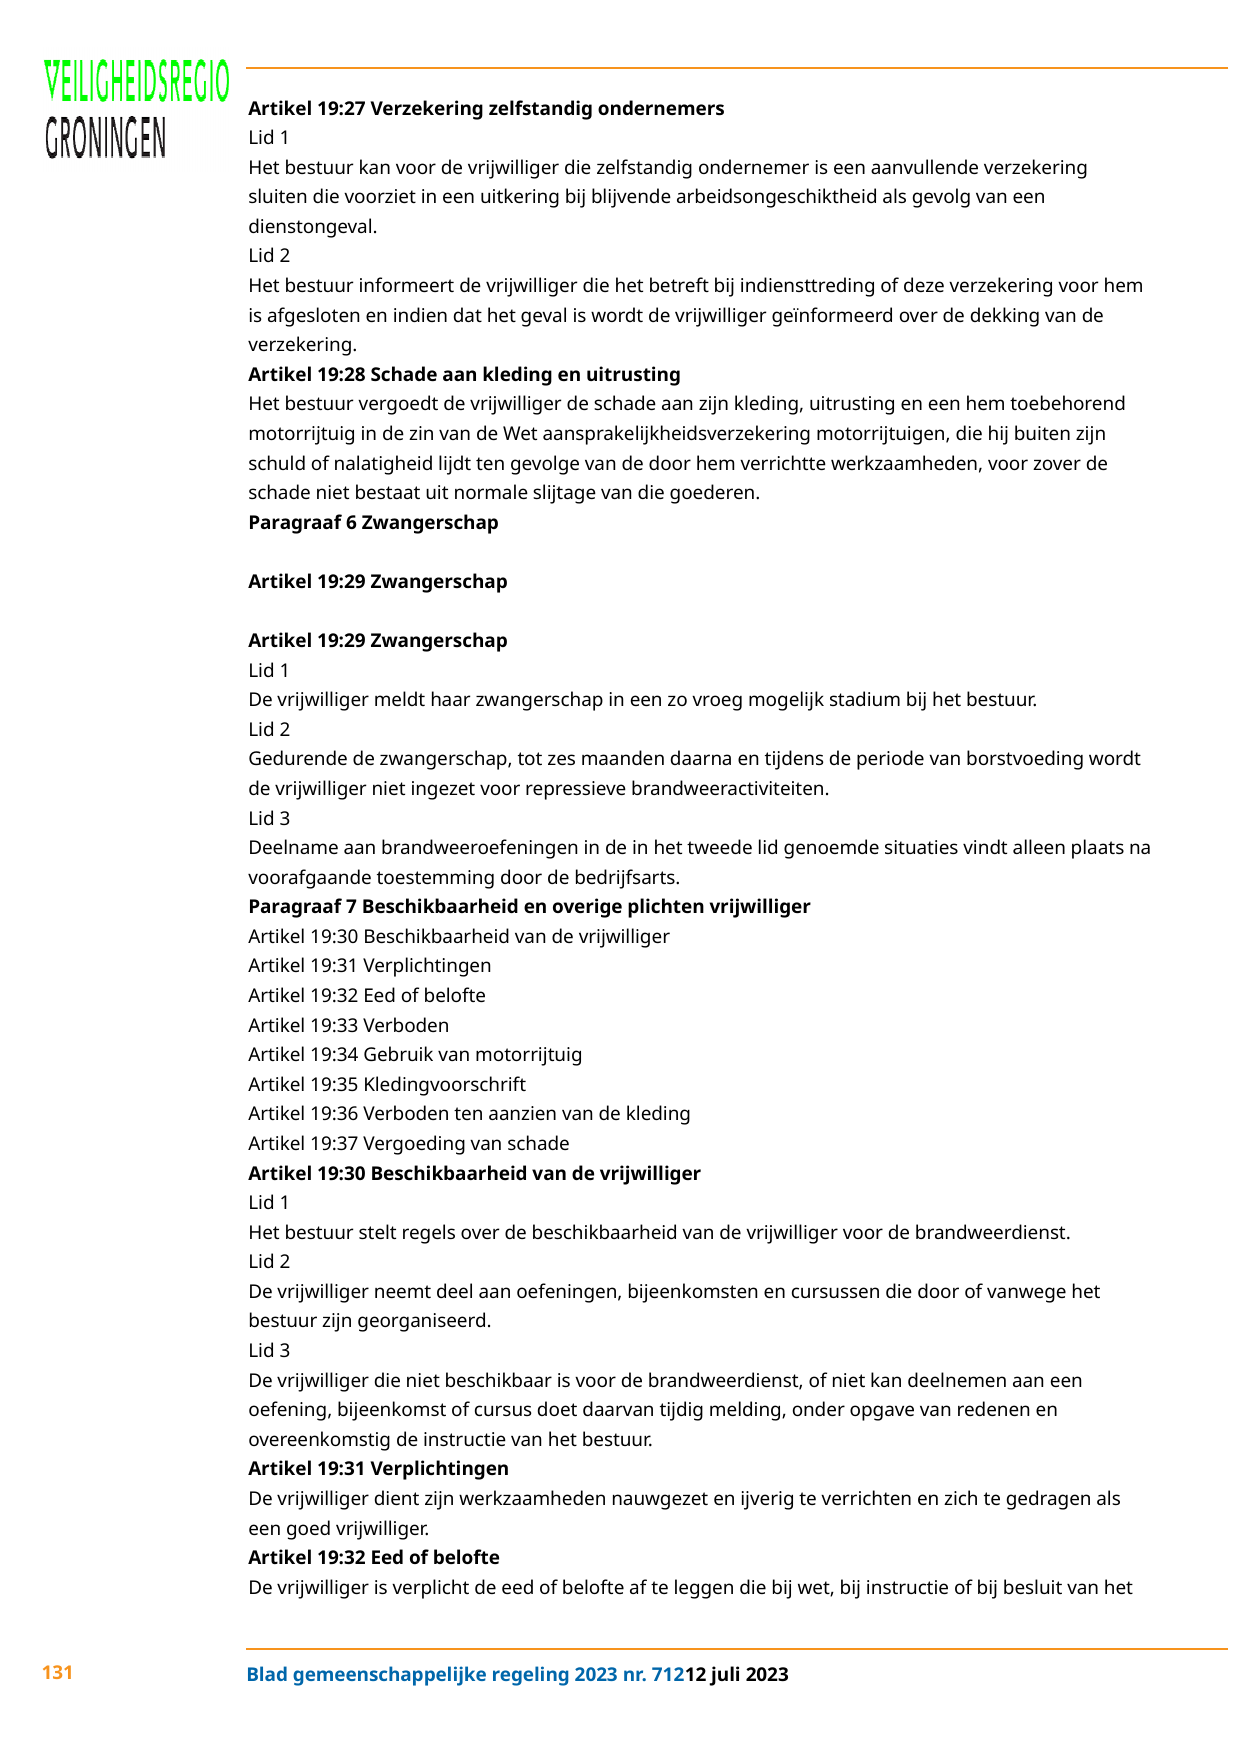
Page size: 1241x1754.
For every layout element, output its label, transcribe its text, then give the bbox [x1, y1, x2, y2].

text Artikel 19:30 Beschikbaarheid van de vrijwilliger [248, 1160, 1152, 1186]
text Het bestuur vergoedt de vrijwilliger de schade aan zijn kleding, uitrusting en een hem toebehorend motorrijtuig in de zin van de Wet aansprakelijkheidsverzekering motorrijtuigen, die hij buiten zijn schuld of nalatigheid lijdt ten gevolge van de door hem verrichtte werkzaamheden, voor zover de schade niet bestaat uit normale slijtage van die goederen. [248, 391, 1152, 505]
text Paragraaf 7 Beschikbaarheid en overige plichten vrijwilliger [248, 893, 1152, 919]
text Lid 3 [248, 1337, 1152, 1363]
text Lid 3 [248, 805, 1152, 831]
text Gedurende de zwangerschap, tot zes maanden daarna en tijdens de periode van borstvoeding wordt de vrijwilliger niet ingezet voor repressieve brandweeractiviteiten. [248, 746, 1152, 801]
text Het bestuur kan voor de vrijwilliger die zelfstandig ondernemer is een aanvullende verzekering sluiten die voorziet in een uitkering bij blijvende arbeidsongeschiktheid als gevolg van een dienstongeval. [248, 154, 1152, 239]
text Artikel 19:29 Zwangerschap [248, 568, 1152, 594]
text De vrijwilliger neemt deel aan oefeningen, bijeenkomsten en cursussen die door of vanwege het bestuur zijn georganiseerd. [248, 1278, 1152, 1333]
text Artikel 19:37 Vergoeding van schade [248, 1130, 1152, 1156]
text Lid 2 [248, 1248, 1152, 1274]
text Artikel 19:30 Beschikbaarheid van de vrijwilliger [248, 923, 1152, 949]
picture [41, 47, 231, 172]
text Lid 2 [248, 243, 1152, 268]
text Artikel 19:33 Verboden [248, 1012, 1152, 1038]
text De vrijwilliger dient zijn werkzaamheden nauwgezet en ijverig te verrichten en zich te gedragen als een goed vrijwilliger. [248, 1485, 1152, 1541]
text Artikel 19:32 Eed of belofte [248, 982, 1152, 1008]
text De vrijwilliger meldt haar zwangerschap in een zo vroeg mogelijk stadium bij het bestuur. [248, 686, 1152, 712]
text Lid 2 [248, 716, 1152, 742]
text Artikel 19:29 Zwangerschap [248, 627, 1152, 653]
text Artikel 19:28 Schade aan kleding en uitrusting [248, 361, 1152, 387]
text Artikel 19:34 Gebruik van motorrijtuig [248, 1041, 1152, 1067]
text Het bestuur stelt regels over de beschikbaarheid van de vrijwilliger voor de brandweerdienst. [248, 1219, 1152, 1245]
text Lid 1 [248, 1189, 1152, 1215]
text De vrijwilliger die niet beschikbaar is voor de brandweerdienst, of niet kan deelnemen aan een oefening, bijeenkomst of cursus doet daarvan tijdig melding, onder opgave van redenen en overeenkomstig de instructie van het bestuur. [248, 1367, 1152, 1452]
text Paragraaf 6 Zwangerschap [248, 509, 1152, 535]
text Lid 1 [248, 124, 1152, 150]
text De vrijwilliger is verplicht de eed of belofte af te leggen die bij wet, bij instructie of bij besluit van het [248, 1574, 1152, 1600]
text Artikel 19:35 Kledingvoorschrift [248, 1071, 1152, 1097]
text Artikel 19:32 Eed of belofte [248, 1544, 1152, 1570]
text Artikel 19:31 Verplichtingen [248, 953, 1152, 978]
text Deelname aan brandweeroefeningen in de in het tweede lid genoemde situaties vindt alleen plaats na voorafgaande toestemming door de bedrijfsarts. [248, 834, 1152, 890]
text Lid 1 [248, 657, 1152, 683]
text Artikel 19:27 Verzekering zelfstandig ondernemers [248, 95, 1152, 121]
text Artikel 19:36 Verboden ten aanzien van de kleding [248, 1101, 1152, 1126]
text Artikel 19:31 Verplichtingen [248, 1456, 1152, 1481]
text Het bestuur informeert de vrijwilliger die het betreft bij indiensttreding of deze verzekering voor hem is afgesloten en indien dat het geval is wordt de vrijwilliger geïnformeerd over de dekking van de verzekering. [248, 272, 1152, 357]
